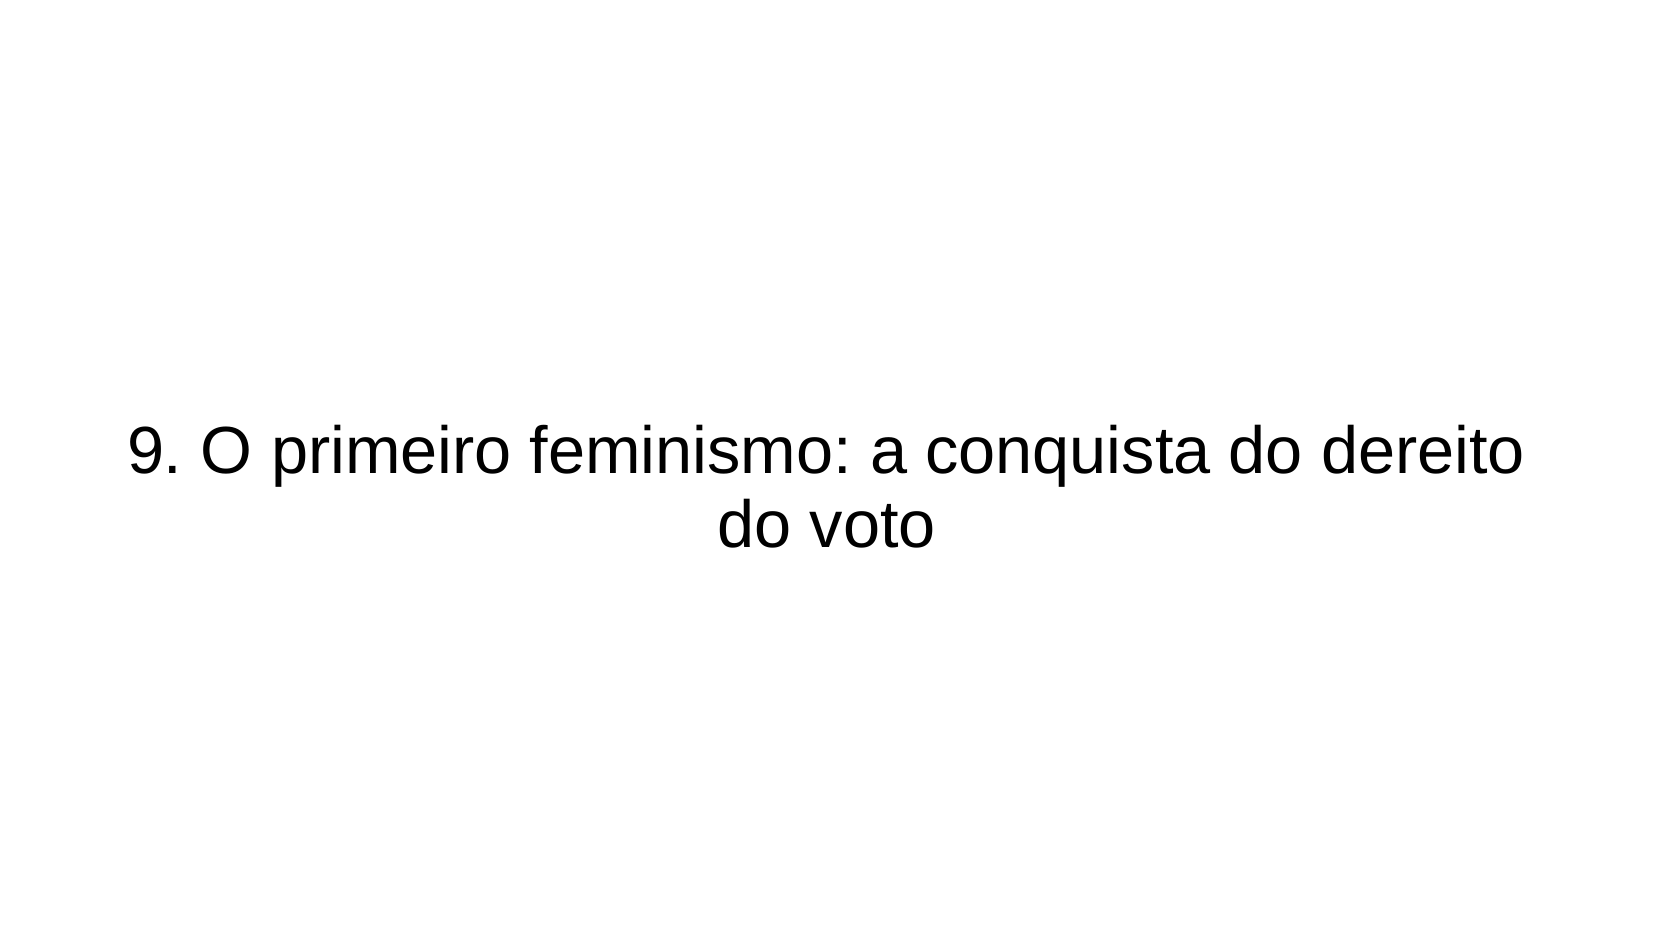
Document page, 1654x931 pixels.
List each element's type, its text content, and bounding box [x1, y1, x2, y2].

subtitle 9. O primeiro feminismo: a conquista do dereito do voto [82, 217, 1571, 758]
